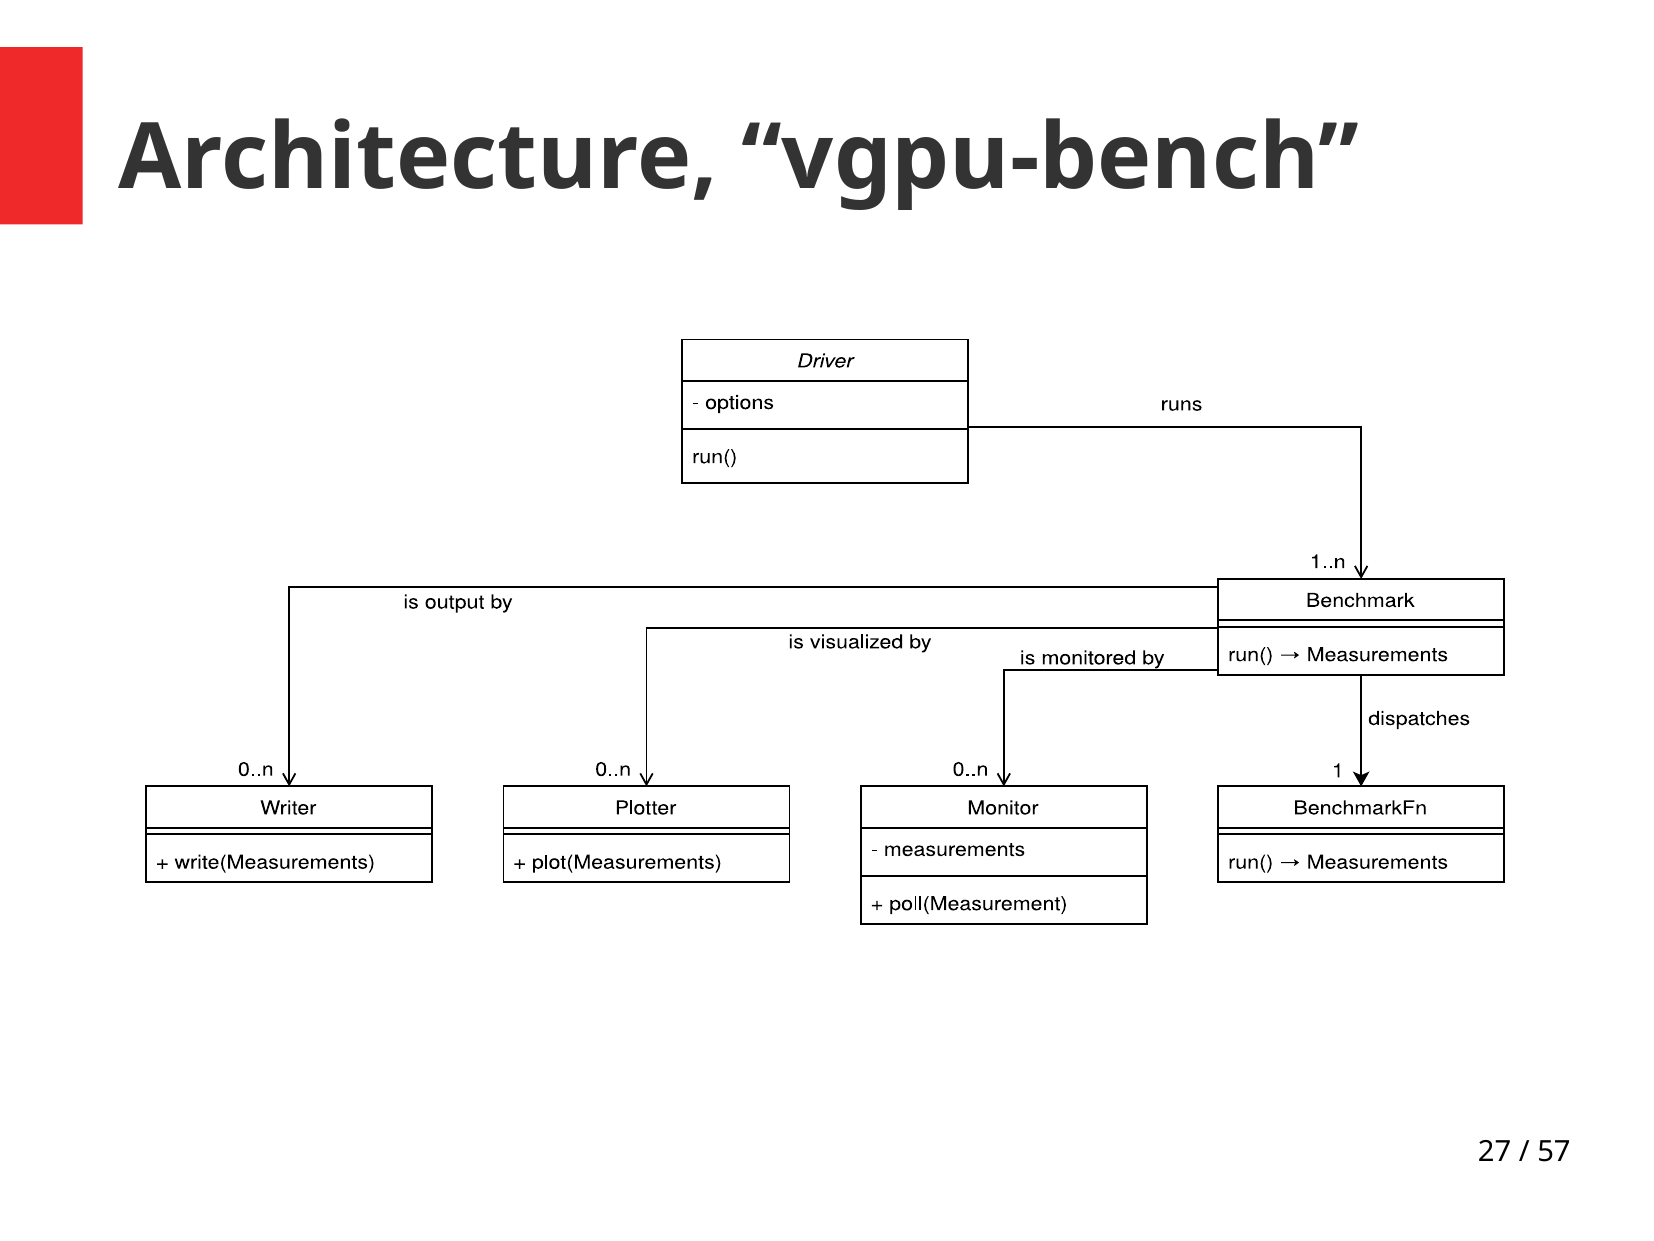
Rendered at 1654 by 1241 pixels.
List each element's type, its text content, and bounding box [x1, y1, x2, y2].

picture [144, 337, 1508, 931]
title Architecture, “vgpu-bench” [118, 49, 1571, 257]
